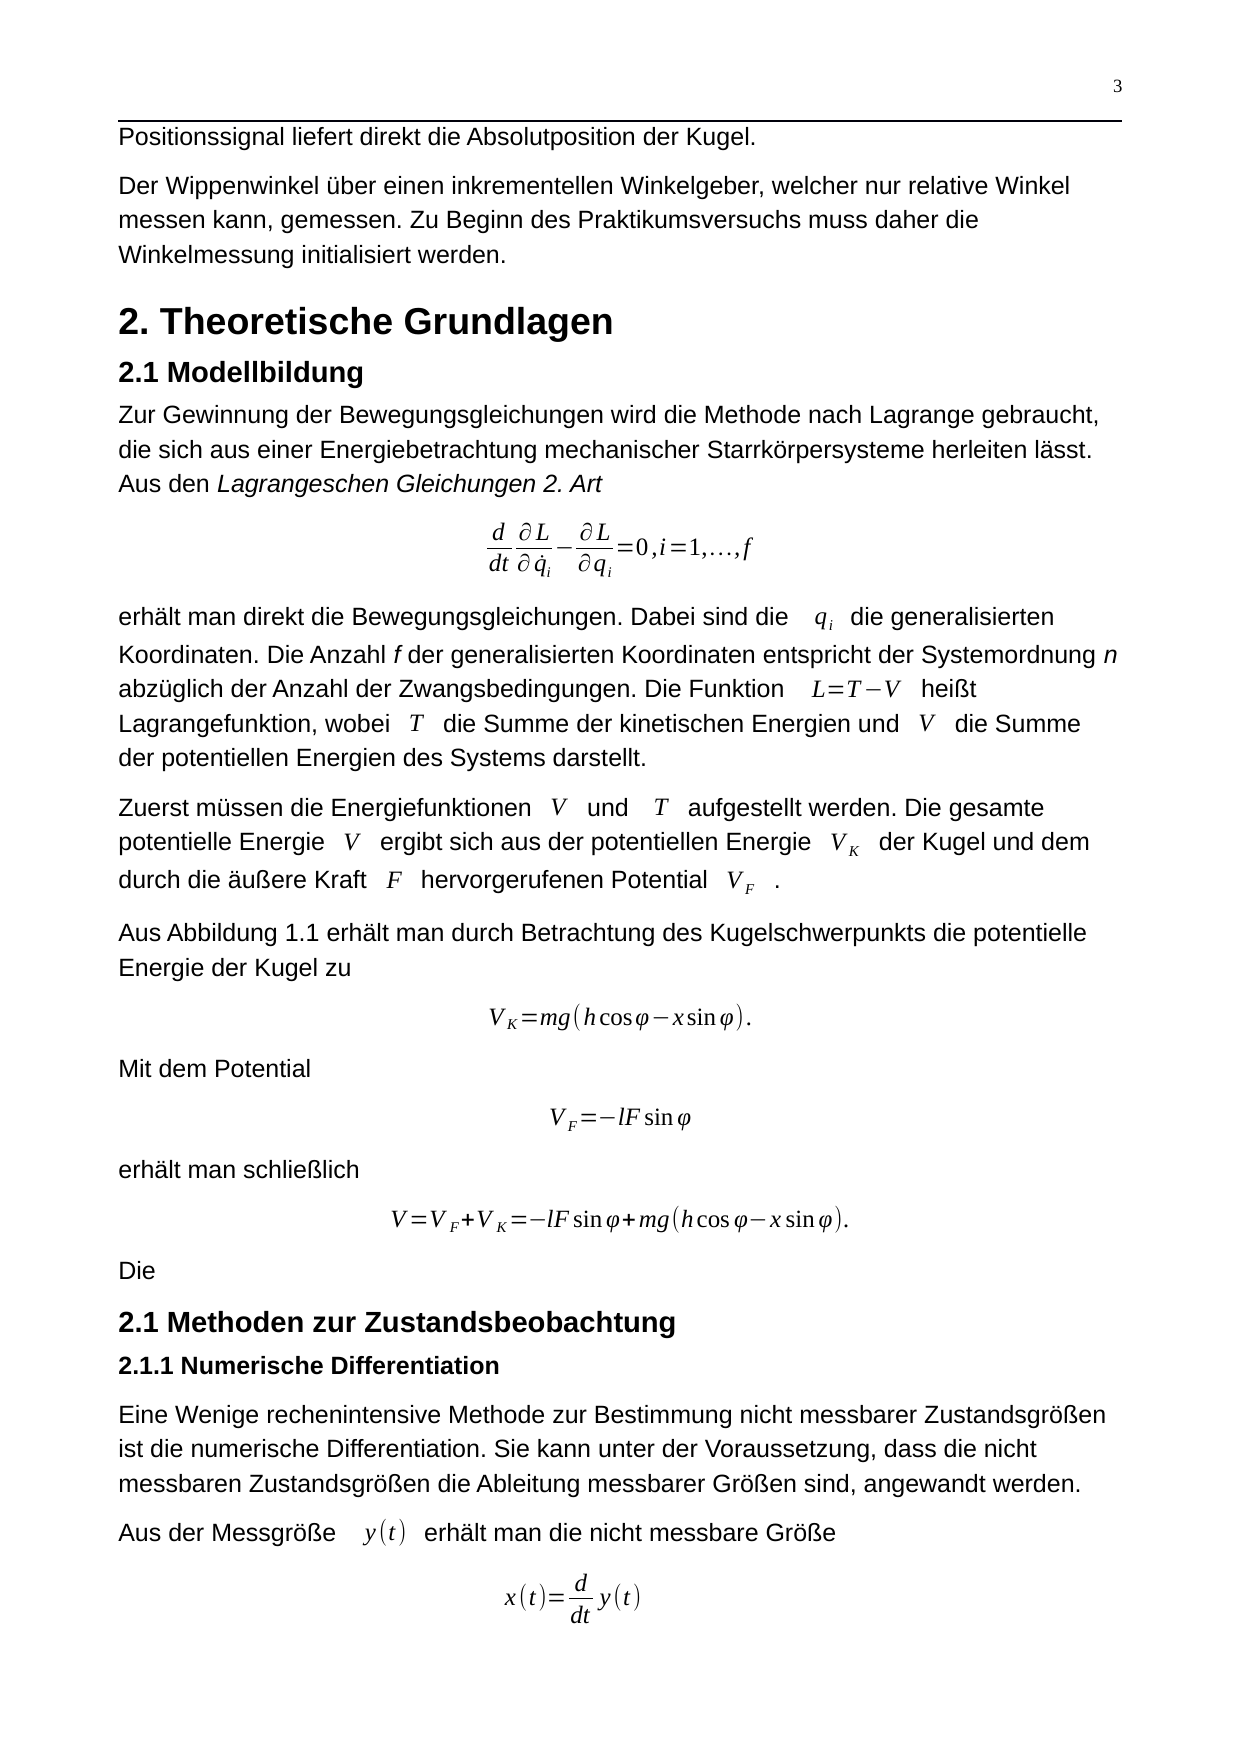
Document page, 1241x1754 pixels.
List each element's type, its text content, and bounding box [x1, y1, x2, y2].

text Die [118, 1256, 1122, 1285]
text Zur Gewinnung der Bewegungsgleichungen wird die Methode nach Lagrange gebraucht, die sich aus einer Energiebetrachtung mechanischer Starrkörpersysteme herleiten lässt. Aus den Lagrangeschen Gleichungen 2. Art [118, 400, 1122, 498]
text Aus der Messgröße erhält man die nicht messbare Größe [118, 1518, 1122, 1548]
text Mit dem Potential [118, 1054, 1122, 1083]
text erhält man direkt die Bewegungsgleichungen. Dabei sind die die generalisierten Koordinaten. Die Anzahl f der generalisierten Koordinaten entspricht der Systemordnung n abzüglich der Anzahl der Zwangsbedingungen. Die Funktion heißt Lagrangefunktion, wobeidie Summe der kinetischen Energien unddie Summe der potentiellen Energien des Systems darstellt. [118, 601, 1122, 772]
text Positionssignal liefert direkt die Absolutposition der Kugel. [118, 122, 1122, 151]
title 2.1 Modellbildung [118, 355, 1122, 388]
text Zuerst müssen die Energiefunktionenund aufgestellt werden. Die gesamte potentielle Energieergibt sich aus der potentiellen Energieder Kugel und dem durch die äußere Krafthervorgerufenen Potential. [118, 792, 1122, 898]
title 2. Theoretische Grundlagen [118, 299, 1122, 342]
title 2.1 Methoden zur Zustandsbeobachtung [118, 1305, 1122, 1339]
text erhält man schließlich [118, 1155, 1122, 1184]
text Aus Abbildung 1.1 erhält man durch Betrachtung des Kugelschwerpunkts die potentielle Energie der Kugel zu [118, 918, 1122, 982]
text 2.1.1 Numerische Differentiation [118, 1351, 1122, 1380]
text Eine Wenige rechenintensive Methode zur Bestimmung nicht messbarer Zustandsgrößen ist die numerische Differentiation. Sie kann unter der Voraussetzung, dass die nicht messbaren Zustandsgrößen die Ableitung messbarer Größen sind, angewandt werden. [118, 1400, 1122, 1498]
text Der Wippenwinkel über einen inkrementellen Winkelgeber, welcher nur relative Winkel messen kann, gemessen. Zu Beginn des Praktikumsversuchs muss daher die Winkelmessung initialisiert werden. [118, 171, 1122, 268]
